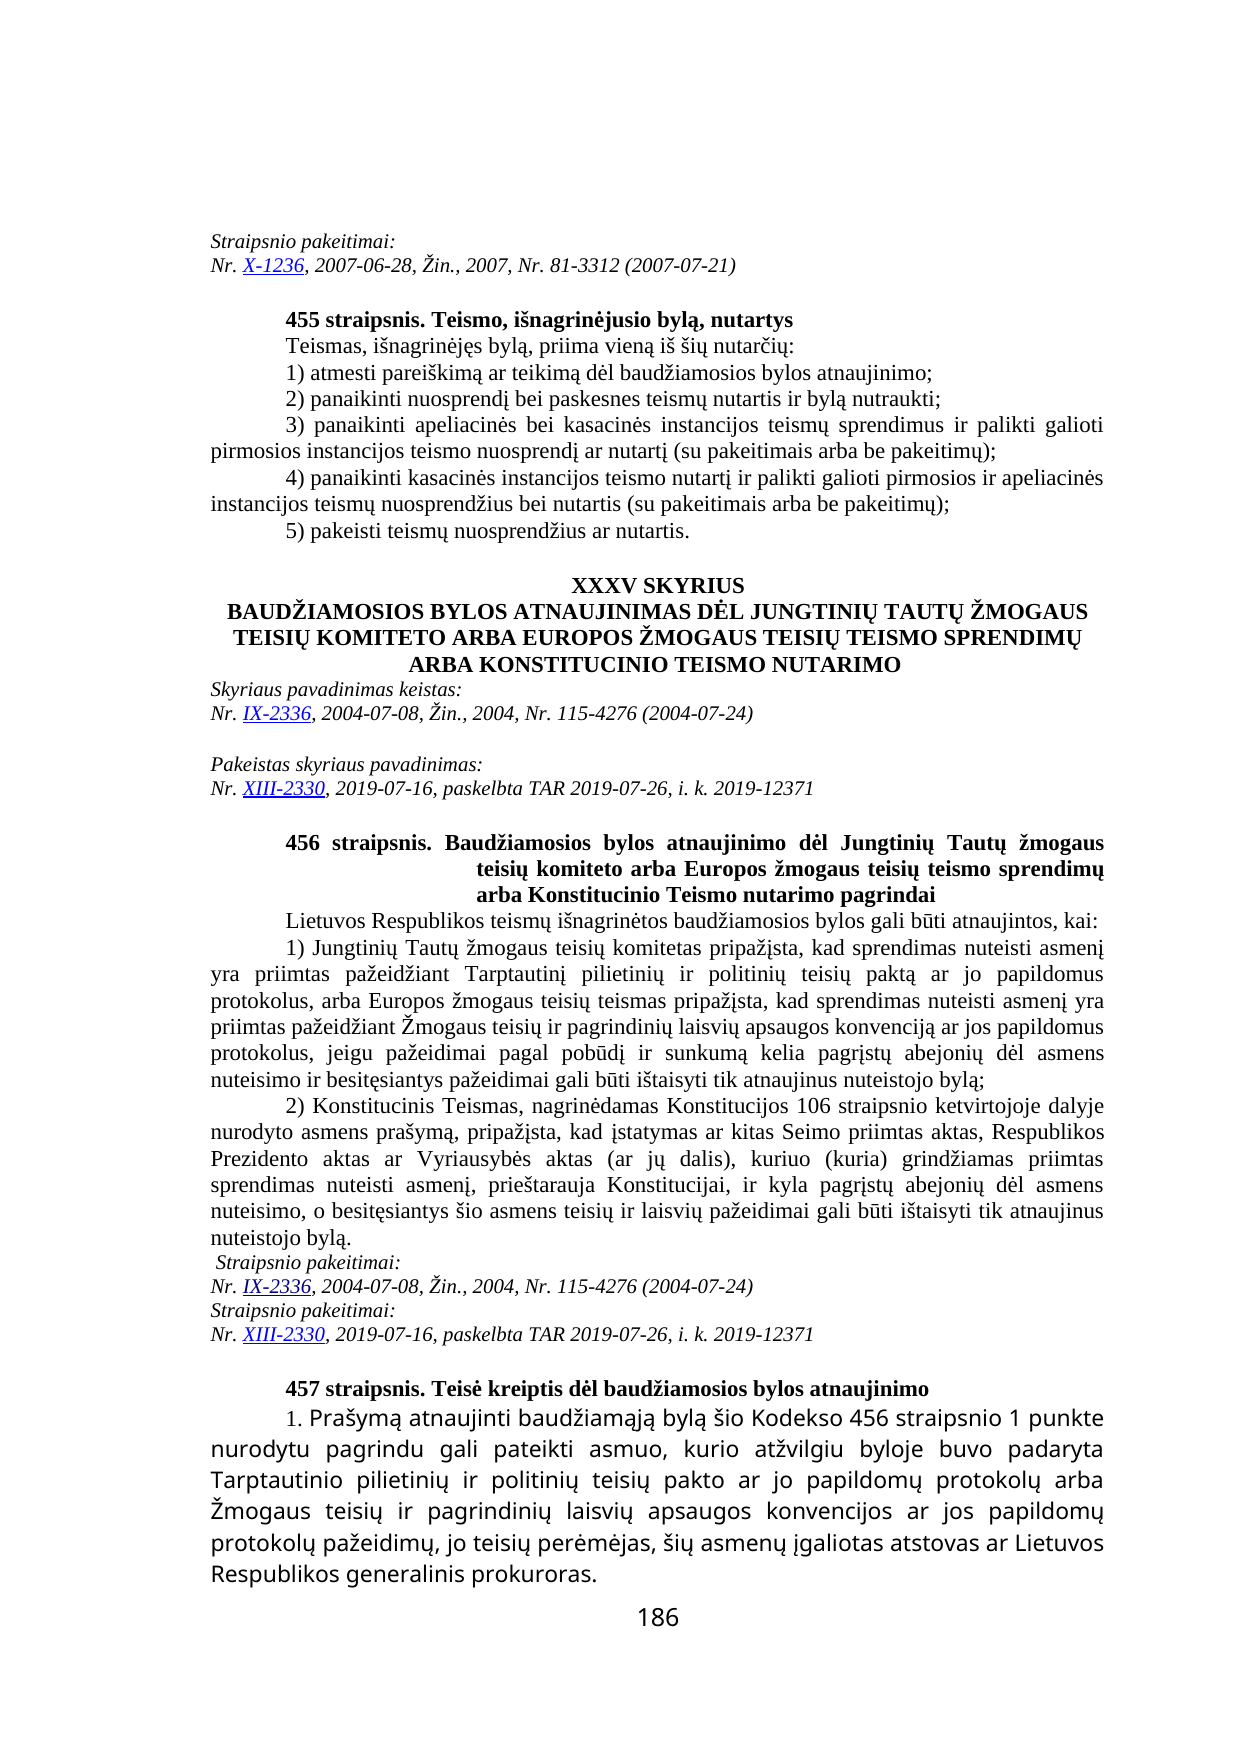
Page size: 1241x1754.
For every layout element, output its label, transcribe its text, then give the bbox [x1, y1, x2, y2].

text Straipsnio pakeitimai: [210, 1298, 1105, 1322]
text Straipsnio pakeitimai: [210, 229, 1105, 253]
text 1. Prašymą atnaujinti baudžiamąją bylą šio Kodekso 456 straipsnio 1 punkte nurodytu pagrindu gali pateikti asmuo, kurio atžvilgiu byloje buvo padaryta Tarptautinio pilietinių ir politinių teisių pakto ar jo papildomų protokolų arba Žmogaus teisių ir pagrindinių laisvių apsaugos konvencijos ar jos papildomų protokolų pažeidimų, jo teisių perėmėjas, šių asmenų įgaliotas atstovas ar Lietuvos Respublikos generalinis prokuroras. [210, 1402, 1105, 1589]
text Nr. X-1236, 2007-06-28, Žin., 2007, Nr. 81-3312 (2007-07-21) [210, 253, 1105, 277]
text 2) Konstitucinis Teismas, nagrinėdamas Konstitucijos 106 straipsnio ketvirtojoje dalyje nurodyto asmens prašymą, pripažįsta, kad įstatymas ar kitas Seimo priimtas aktas, Respublikos Prezidento aktas ar Vyriausybės aktas (ar jų dalis), kuriuo (kuria) grindžiamas priimtas sprendimas nuteisti asmenį, prieštarauja Konstitucijai, ir kyla pagrįstų abejonių dėl asmens nuteisimo, o besitęsiantys šio asmens teisių ir laisvių pažeidimai gali būti ištaisyti tik atnaujinus nuteistojo bylą. [210, 1092, 1105, 1250]
text Nr. XIII-2330, 2019-07-16, paskelbta TAR 2019-07-26, i. k. 2019-12371 [210, 776, 1105, 800]
text Lietuvos Respublikos teismų išnagrinėtos baudžiamosios bylos gali būti atnaujintos, kai: [210, 908, 1105, 934]
text 3) panaikinti apeliacinės bei kasacinės instancijos teismų sprendimus ir palikti galioti pirmosios instancijos teismo nuosprendį ar nutartį (su pakeitimais arba be pakeitimų); [210, 411, 1105, 464]
text Teismas, išnagrinėjęs bylą, priima vieną iš šių nutarčių: [210, 332, 1105, 358]
text XXXV SKYRIUS [210, 572, 1105, 598]
text Pakeistas skyriaus pavadinimas: [210, 752, 1105, 776]
text Nr. IX-2336, 2004-07-08, Žin., 2004, Nr. 115-4276 (2004-07-24) [210, 1274, 1105, 1298]
text 1) atmesti pareiškimą ar teikimą dėl baudžiamosios bylos atnaujinimo; [210, 358, 1105, 385]
text 1) Jungtinių Tautų žmogaus teisių komitetas pripažįsta, kad sprendimas nuteisti asmenį yra priimtas pažeidžiant Tarptautinį pilietinių ir politinių teisių paktą ar jo papildomus protokolus, arba Europos žmogaus teisių teismas pripažįsta, kad sprendimas nuteisti asmenį yra priimtas pažeidžiant Žmogaus teisių ir pagrindinių laisvių apsaugos konvenciją ar jos papildomus protokolus, jeigu pažeidimai pagal pobūdį ir sunkumą kelia pagrįstų abejonių dėl asmens nuteisimo ir besitęsiantys pažeidimai gali būti ištaisyti tik atnaujinus nuteistojo bylą; [210, 934, 1105, 1092]
text 457 straipsnis. Teisė kreiptis dėl baudžiamosios bylos atnaujinimo [210, 1375, 1105, 1402]
text 4) panaikinti kasacinės instancijos teismo nutartį ir palikti galioti pirmosios ir apeliacinės instancijos teismų nuosprendžius bei nutartis (su pakeitimais arba be pakeitimų); [210, 464, 1105, 517]
text Nr. IX-2336, 2004-07-08, Žin., 2004, Nr. 115-4276 (2004-07-24) [210, 701, 1105, 725]
text 5) pakeisti teismų nuosprendžius ar nutartis. [210, 517, 1105, 543]
text Nr. XIII-2330, 2019-07-16, paskelbta TAR 2019-07-26, i. k. 2019-12371 [210, 1322, 1105, 1346]
text BAUDŽIAMOSIOS BYLOS ATNAUJINIMAS DĖL JUNGTINIŲ TAUTŲ ŽMOGAUS TEISIŲ KOMITETO ARBA EUROPOS ŽMOGAUS TEISIŲ TEISMO SPRENDIMŲ ARBA KONSTITUCINIO TEISMO NUTARIMO [210, 598, 1105, 677]
text 456 straipsnis. Baudžiamosios bylos atnaujinimo dėl Jungtinių Tautų žmogaus teisių komiteto arba Europos žmogaus teisių teismo sprendimų arba Konstitucinio Teismo nutarimo pagrindai [285, 828, 1105, 908]
text 455 straipsnis. Teismo, išnagrinėjusio bylą, nutartys [210, 306, 1105, 332]
text 2) panaikinti nuosprendį bei paskesnes teismų nutartis ir bylą nutraukti; [210, 385, 1105, 411]
text Skyriaus pavadinimas keistas: [210, 677, 1105, 701]
text Straipsnio pakeitimai: [210, 1250, 1105, 1274]
